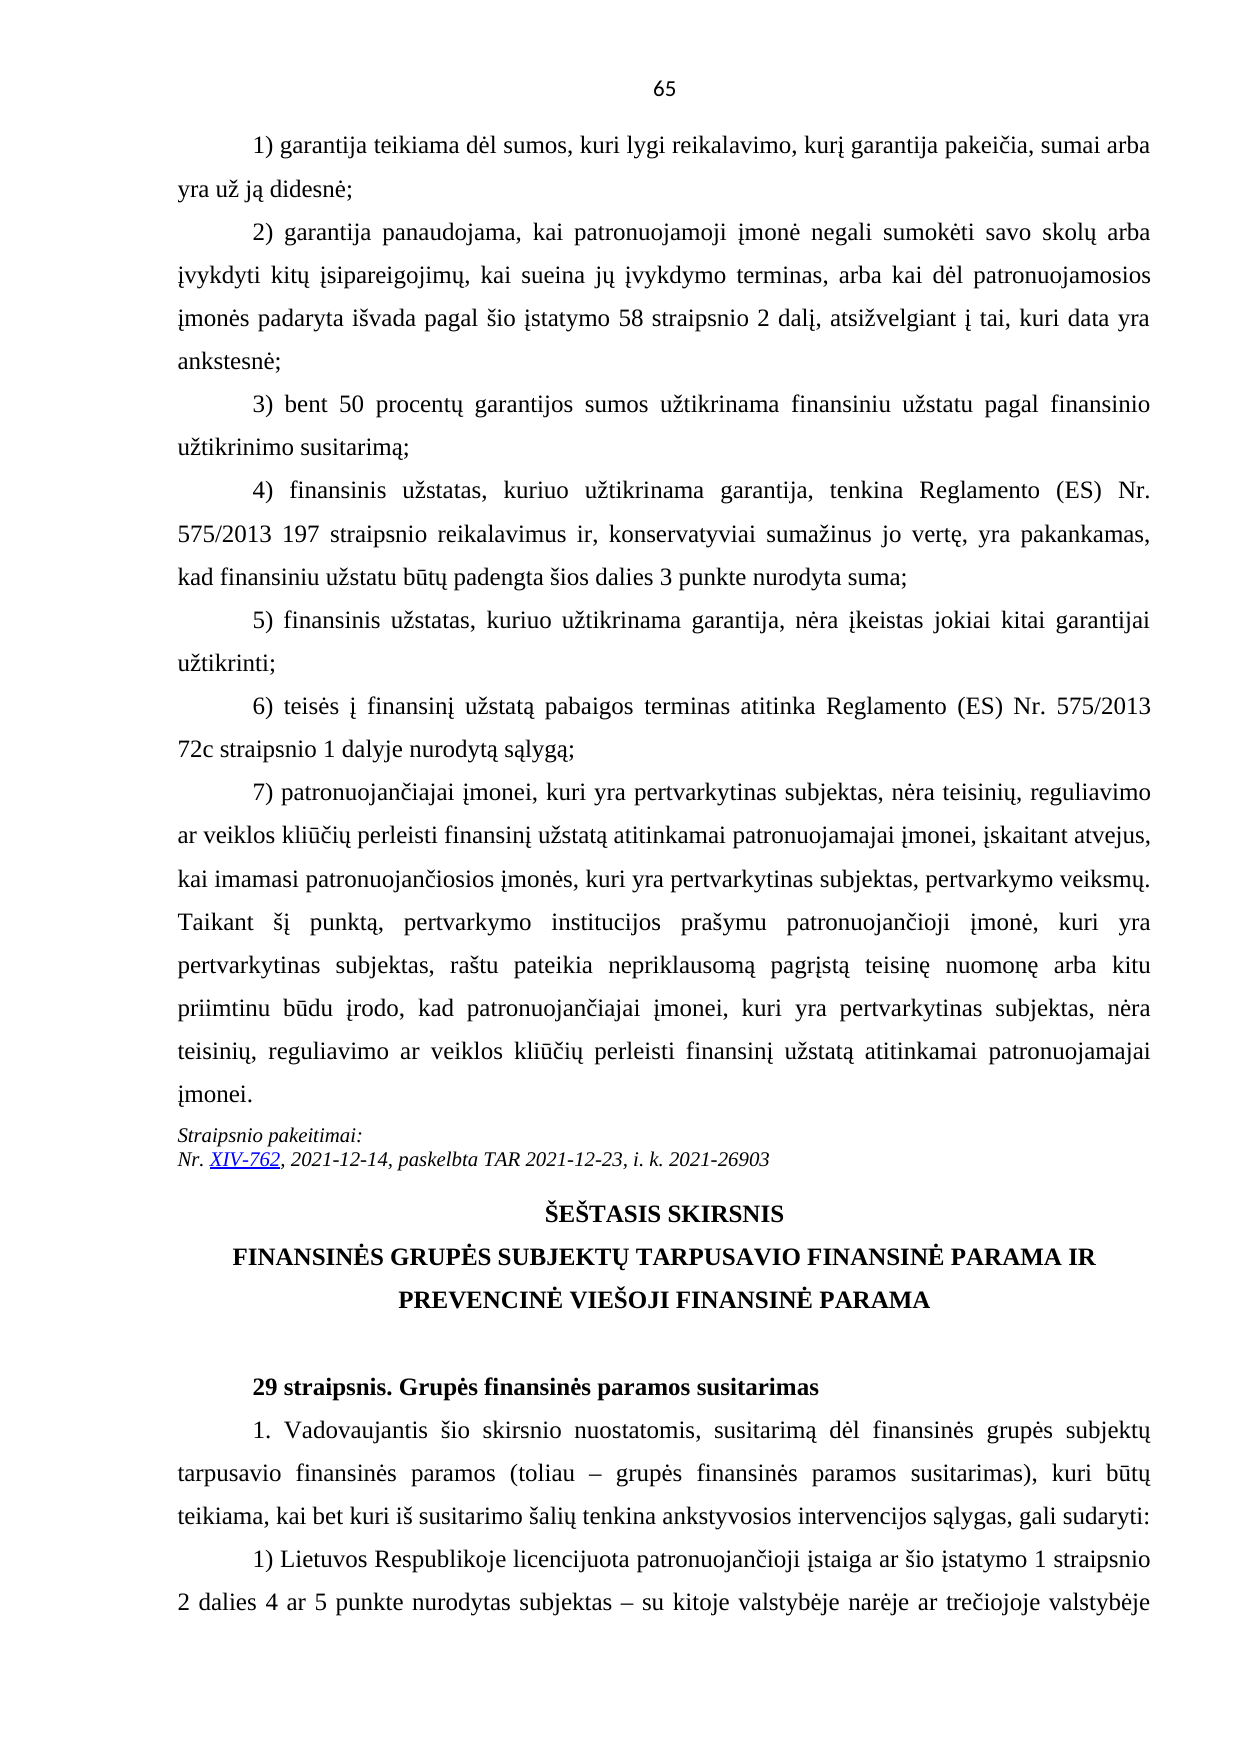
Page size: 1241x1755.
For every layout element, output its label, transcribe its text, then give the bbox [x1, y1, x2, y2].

text 29 straipsnis. Grupės finansinės paramos susitarimas [177, 1372, 1152, 1401]
text 3) bent 50 procentų garantijos sumos užtikrinama finansiniu užstatu pagal finansinio užtikrinimo susitarimą; [177, 389, 1152, 461]
text Nr. XIV-762, 2021-12-14, paskelbta TAR 2021-12-23, i. k. 2021-26903 [177, 1147, 1152, 1171]
text PREVENCINĖ VIEŠOJI FINANSINĖ PARAMA [177, 1286, 1152, 1314]
text 5) finansinis užstatas, kuriuo užtikrinama garantija, nėra įkeistas jokiai kitai garantijai užtikrinti; [177, 605, 1152, 677]
text ŠEŠTASIS SKIRSNIS [177, 1199, 1152, 1228]
text 1) Lietuvos Respublikoje licencijuota patronuojančioji įstaiga ar šio įstatymo 1 straipsnio 2 dalies 4 ar 5 punkte nurodytas subjektas – su kitoje valstybėje narėje ar trečiojoje valstybėje [177, 1544, 1152, 1616]
text FINANSINĖS GRUPĖS SUBJEKTŲ TARPUSAVIO FINANSINĖ PARAMA IR [177, 1242, 1152, 1271]
text 1) garantija teikiama dėl sumos, kuri lygi reikalavimo, kurį garantija pakeičia, sumai arba yra už ją didesnė; [177, 131, 1152, 202]
text 4) finansinis užstatas, kuriuo užtikrinama garantija, tenkina Reglamento (ES) Nr. 575/2013 197 straipsnio reikalavimus ir, konservatyviai sumažinus jo vertę, yra pakankamas, kad finansiniu užstatu būtų padengta šios dalies 3 punkte nurodyta suma; [177, 476, 1152, 591]
text 7) patronuojančiajai įmonei, kuri yra pertvarkytinas subjektas, nėra teisinių, reguliavimo ar veiklos kliūčių perleisti finansinį užstatą atitinkamai patronuojamajai įmonei, įskaitant atvejus, kai imamasi patronuojančiosios įmonės, kuri yra pertvarkytinas subjektas, pertvarkymo veiksmų. Taikant šį punktą, pertvarkymo institucijos prašymu patronuojančioji įmonė, kuri yra pertvarkytinas subjektas, raštu pateikia nepriklausomą pagrįstą teisinę nuomonę arba kitu priimtinu būdu įrodo, kad patronuojančiajai įmonei, kuri yra pertvarkytinas subjektas, nėra teisinių, reguliavimo ar veiklos kliūčių perleisti finansinį užstatą atitinkamai patronuojamajai įmonei. [177, 777, 1152, 1108]
text 6) teisės į finansinį užstatą pabaigos terminas atitinka Reglamento (ES) Nr. 575/2013 72c straipsnio 1 dalyje nurodytą sąlygą; [177, 691, 1152, 763]
text 2) garantija panaudojama, kai patronuojamoji įmonė negali sumokėti savo skolų arba įvykdyti kitų įsipareigojimų, kai sueina jų įvykdymo terminas, arba kai dėl patronuojamosios įmonės padaryta išvada pagal šio įstatymo 58 straipsnio 2 dalį, atsižvelgiant į tai, kuri data yra ankstesnė; [177, 217, 1152, 375]
text 1. Vadovaujantis šio skirsnio nuostatomis, susitarimą dėl finansinės grupės subjektų tarpusavio finansinės paramos (toliau – grupės finansinės paramos susitarimas), kuri būtų teikiama, kai bet kuri iš susitarimo šalių tenkina ankstyvosios intervencijos sąlygas, gali sudaryti: [177, 1415, 1152, 1530]
text Straipsnio pakeitimai: [177, 1122, 1152, 1147]
